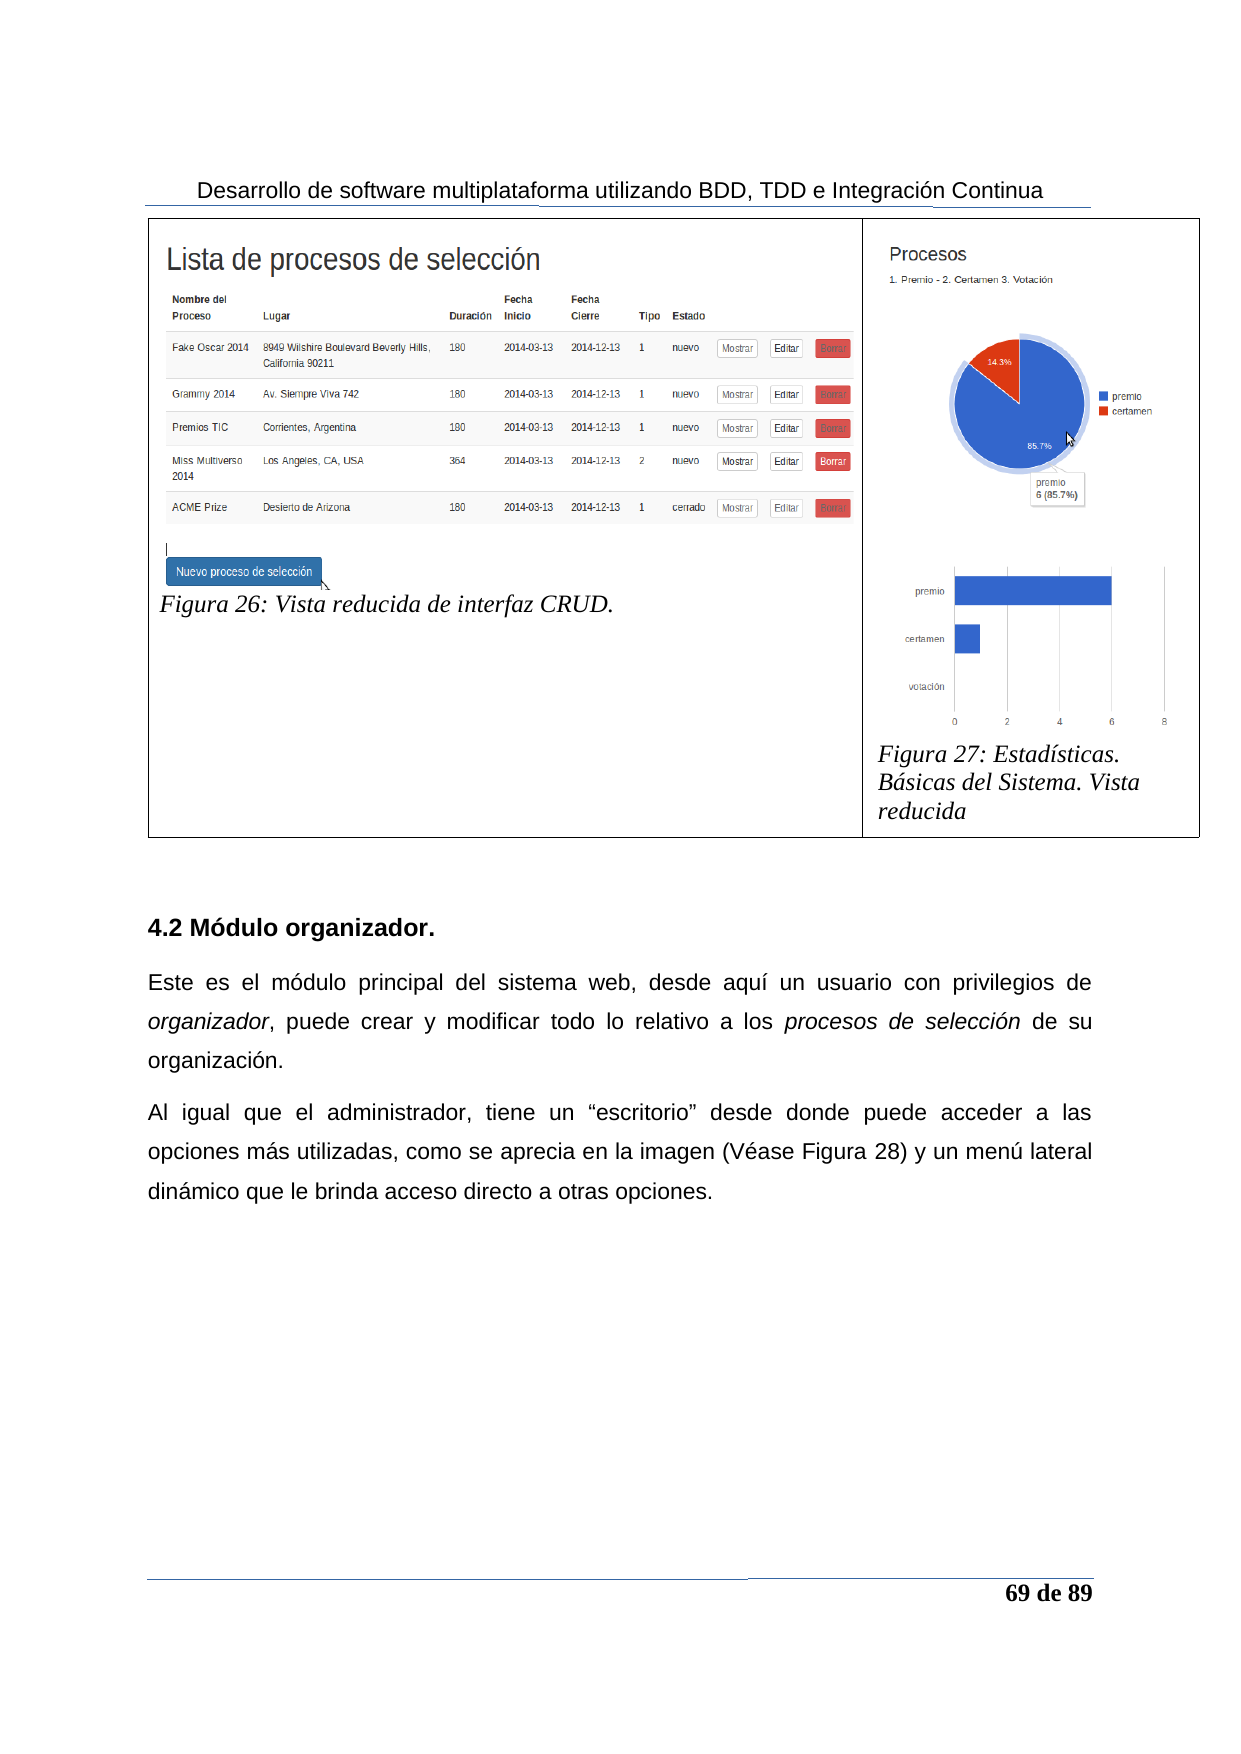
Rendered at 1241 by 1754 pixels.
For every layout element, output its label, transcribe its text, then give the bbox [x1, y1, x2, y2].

picture [877, 242, 1188, 739]
text Este es el módulo principal del sistema web, desde aquí un usuario con privilegios de organizador, puede crear y modificar todo lo relativo a los procesos de selección de su organización. [148, 968, 1093, 1074]
text Al igual que el administrador, tiene un “escritorio” desde donde puede acceder a las opciones más utilizadas, como se aprecia en la imagen (Véase Figura 28) y un menú lateral dinámico que le brinda acceso directo a otras opciones. [148, 1099, 1093, 1204]
table_header [149, 219, 862, 837]
table_header [863, 219, 1199, 837]
subtitle 4.2 Módulo organizador. [148, 913, 1093, 942]
picture [162, 242, 854, 590]
